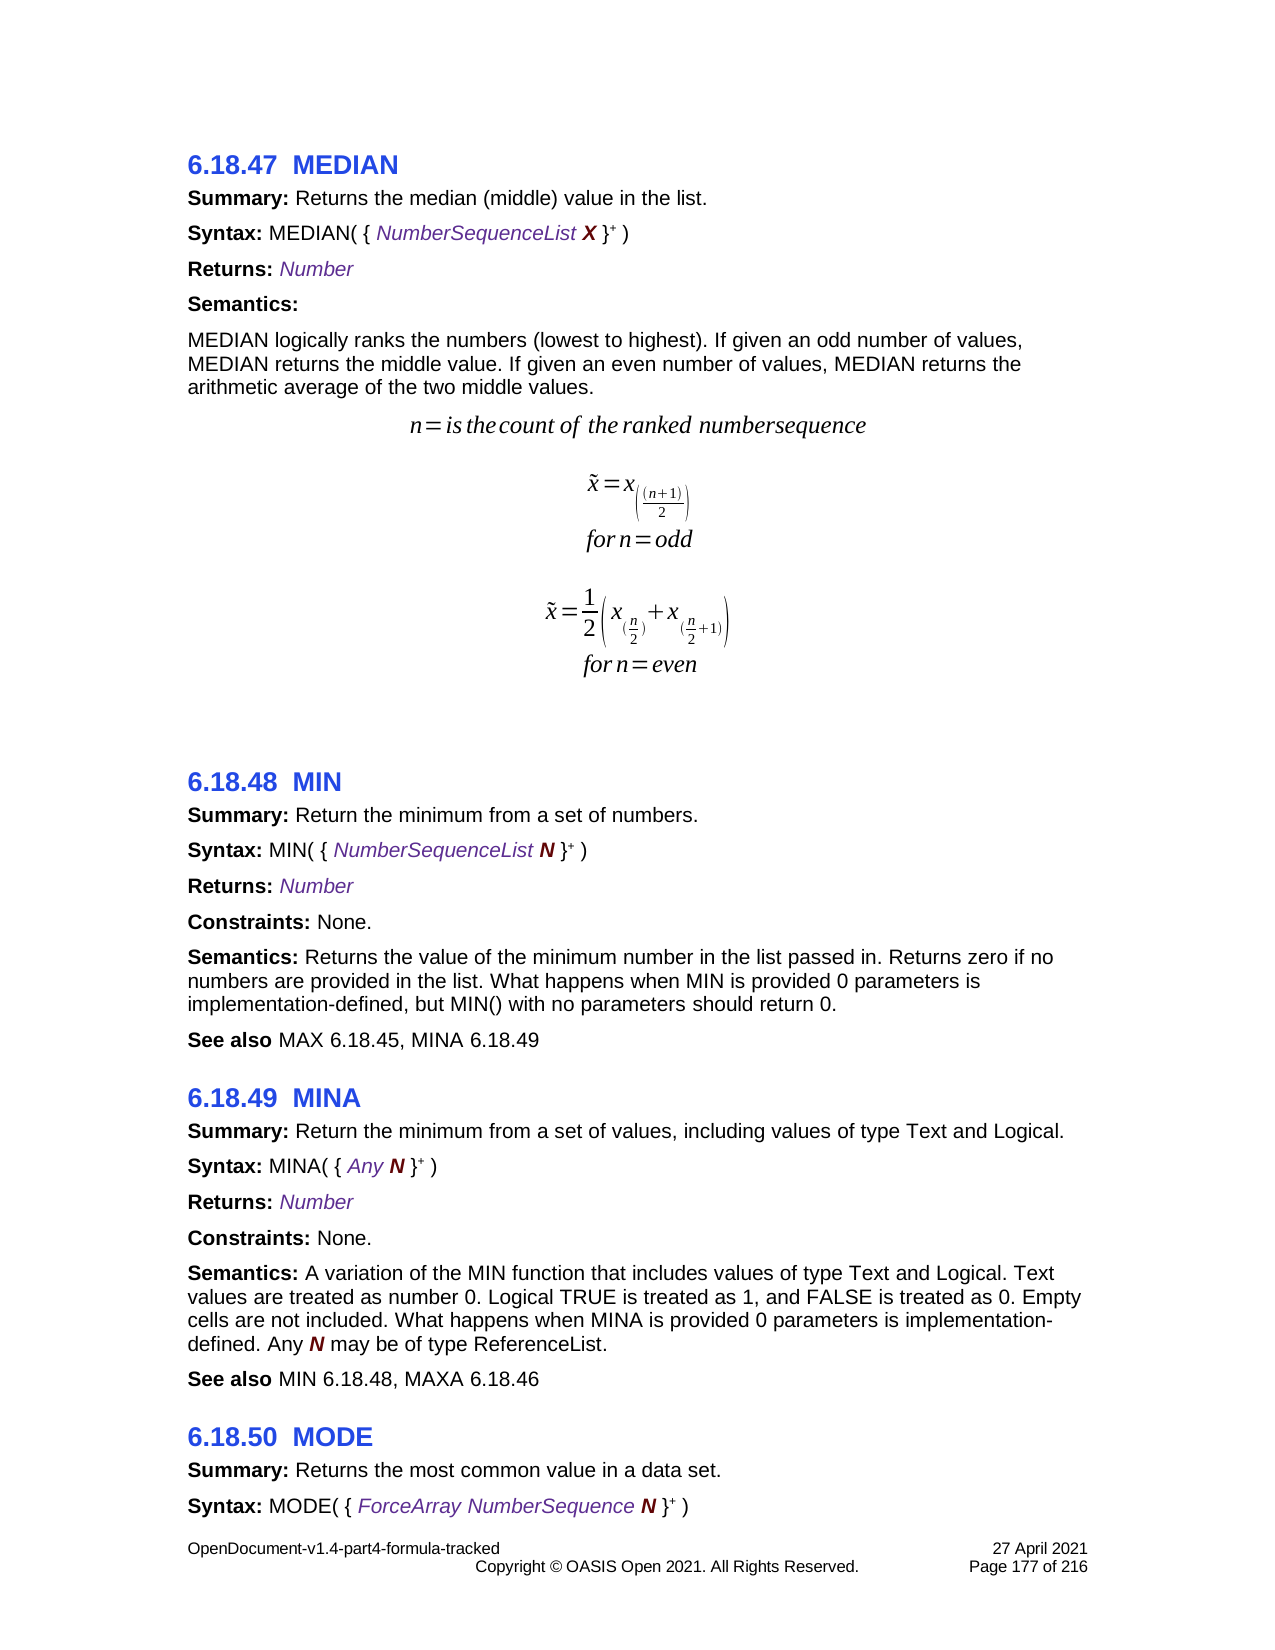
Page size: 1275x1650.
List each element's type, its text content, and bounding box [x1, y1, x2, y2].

text Returns: Number [187, 257, 1088, 281]
text Summary: Return the minimum from a set of numbers. [187, 803, 1088, 827]
text Semantics: [187, 293, 1088, 316]
text Summary: Returns the median (middle) value in the list. [187, 186, 1088, 209]
text Syntax: MODE( { ForceArray NumberSequence N }+ ) [187, 1494, 1088, 1518]
subtitle MINA [187, 1083, 1088, 1113]
text See also MAX 6.18.45, MINA 6.18.49 [187, 1028, 1088, 1052]
text Syntax: MIN( { NumberSequenceList N }+ ) [187, 839, 1088, 862]
text Syntax: MEDIAN( { NumberSequenceList X }+ ) [187, 222, 1088, 245]
text Summary: Return the minimum from a set of values, including values of type Text and Logical. [187, 1119, 1088, 1143]
text Returns: Number [187, 874, 1088, 898]
text Semantics: Returns the value of the minimum number in the list passed in. Returns zero if no numbers are provided in the list. What happens when MIN is provided 0 parameters is implementation-defined, but MIN() with no parameters should return 0. [187, 946, 1088, 1016]
text Constraints: None. [187, 1226, 1088, 1249]
subtitle MEDIAN [187, 150, 1088, 180]
text Semantics: A variation of the MIN function that includes values of type Text and Logical. Text values are treated as number 0. Logical TRUE is treated as 1, and FALSE is treated as 0. Empty cells are not included. What happens when MINA is provided 0 parameters is implementation-defined. Any N may be of type ReferenceList. [187, 1262, 1088, 1356]
subtitle MIN [187, 767, 1088, 797]
text Syntax: MINA( { Any N }+ ) [187, 1155, 1088, 1178]
subtitle MODE [187, 1422, 1088, 1452]
text Returns: Number [187, 1190, 1088, 1214]
text MEDIAN logically ranks the numbers (lowest to highest). If given an odd number of values, MEDIAN returns the middle value. If given an even number of values, MEDIAN returns the arithmetic average of the two middle values. [187, 328, 1088, 399]
text See also MIN 6.18.48, MAXA 6.18.46 [187, 1368, 1088, 1391]
text Constraints: None. [187, 910, 1088, 934]
text Summary: Returns the most common value in a data set. [187, 1458, 1088, 1482]
